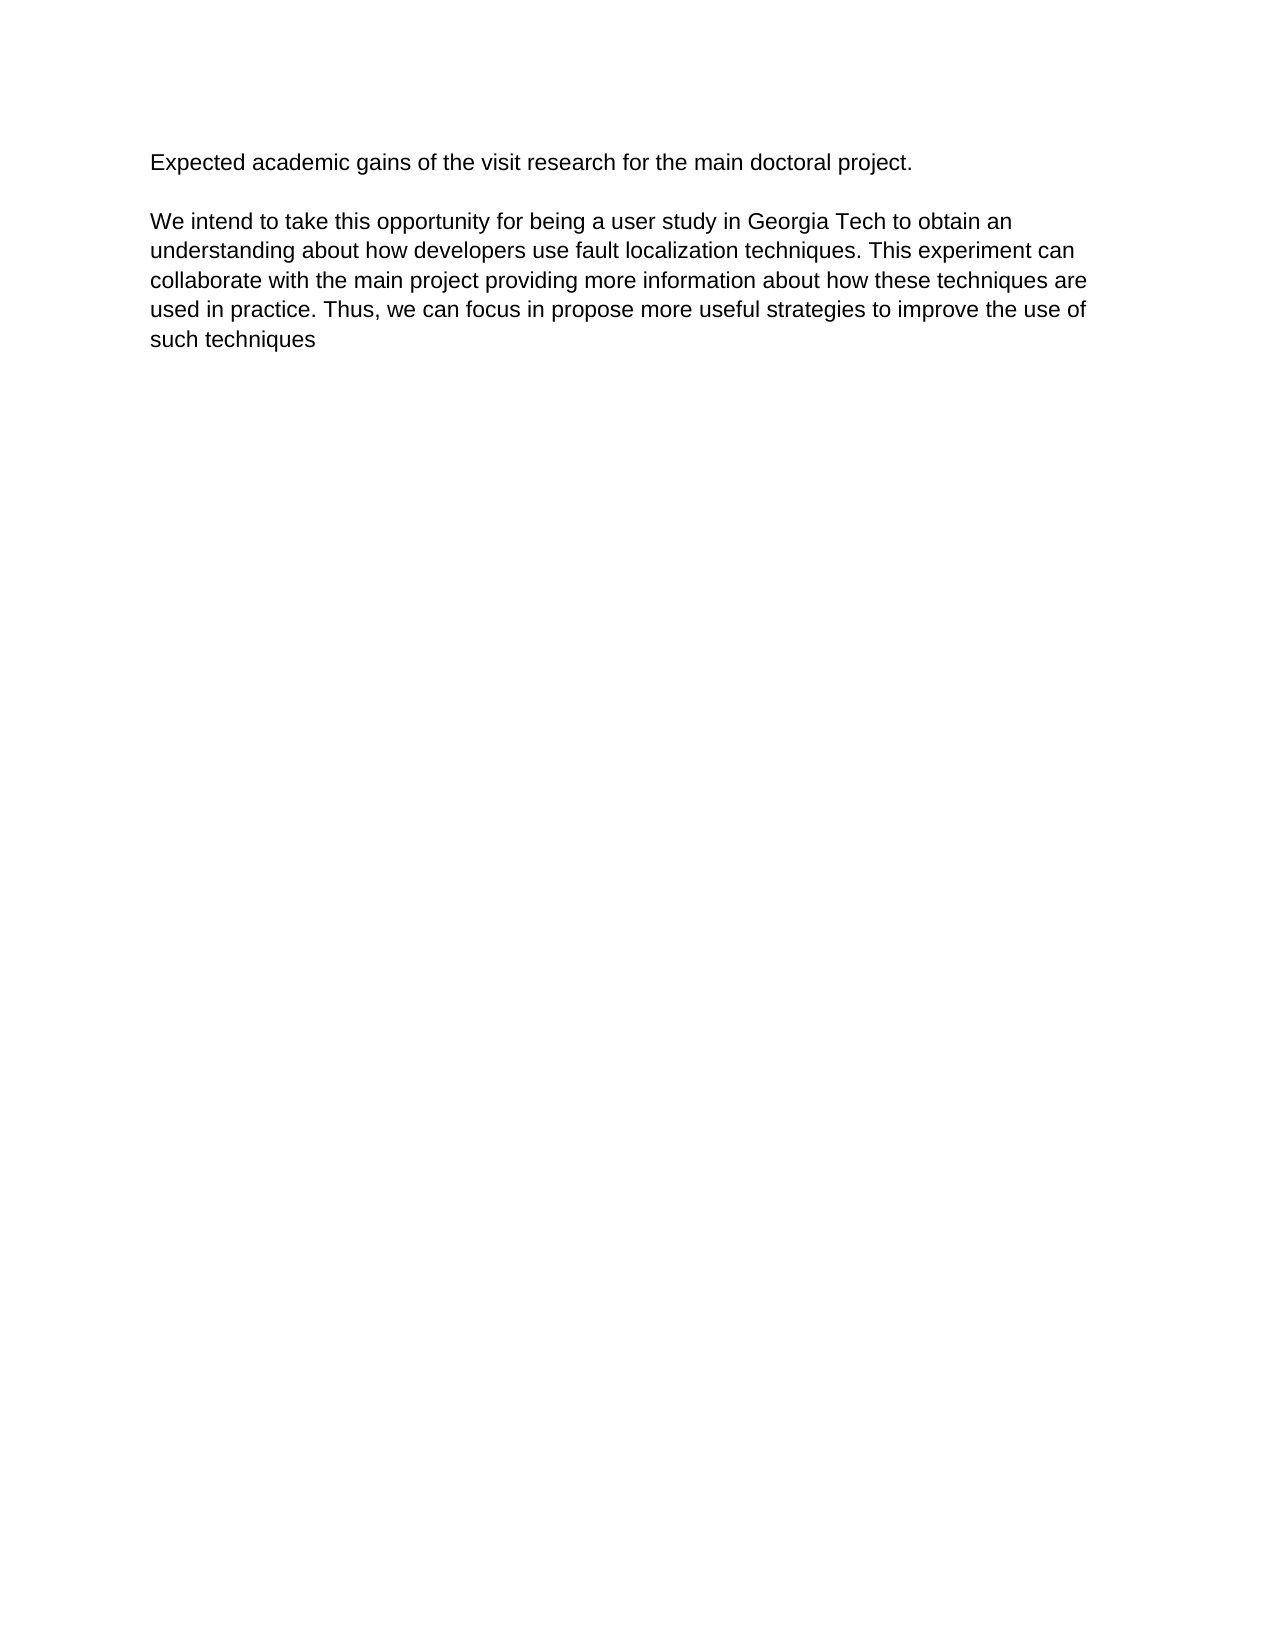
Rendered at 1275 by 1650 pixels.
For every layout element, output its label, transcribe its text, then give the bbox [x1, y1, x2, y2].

text We intend to take this opportunity for being a user study in Georgia Tech to obtain an understanding about how developers use fault localization techniques. This experiment can [150, 209, 1125, 264]
text collaborate with the main project providing more information about how these techniques are used in practice. Thus, we can focus in propose more useful strategies to improve the use of such techniques [150, 267, 1125, 352]
text Expected academic gains of the visit research for the main doctoral project. [150, 150, 1125, 176]
